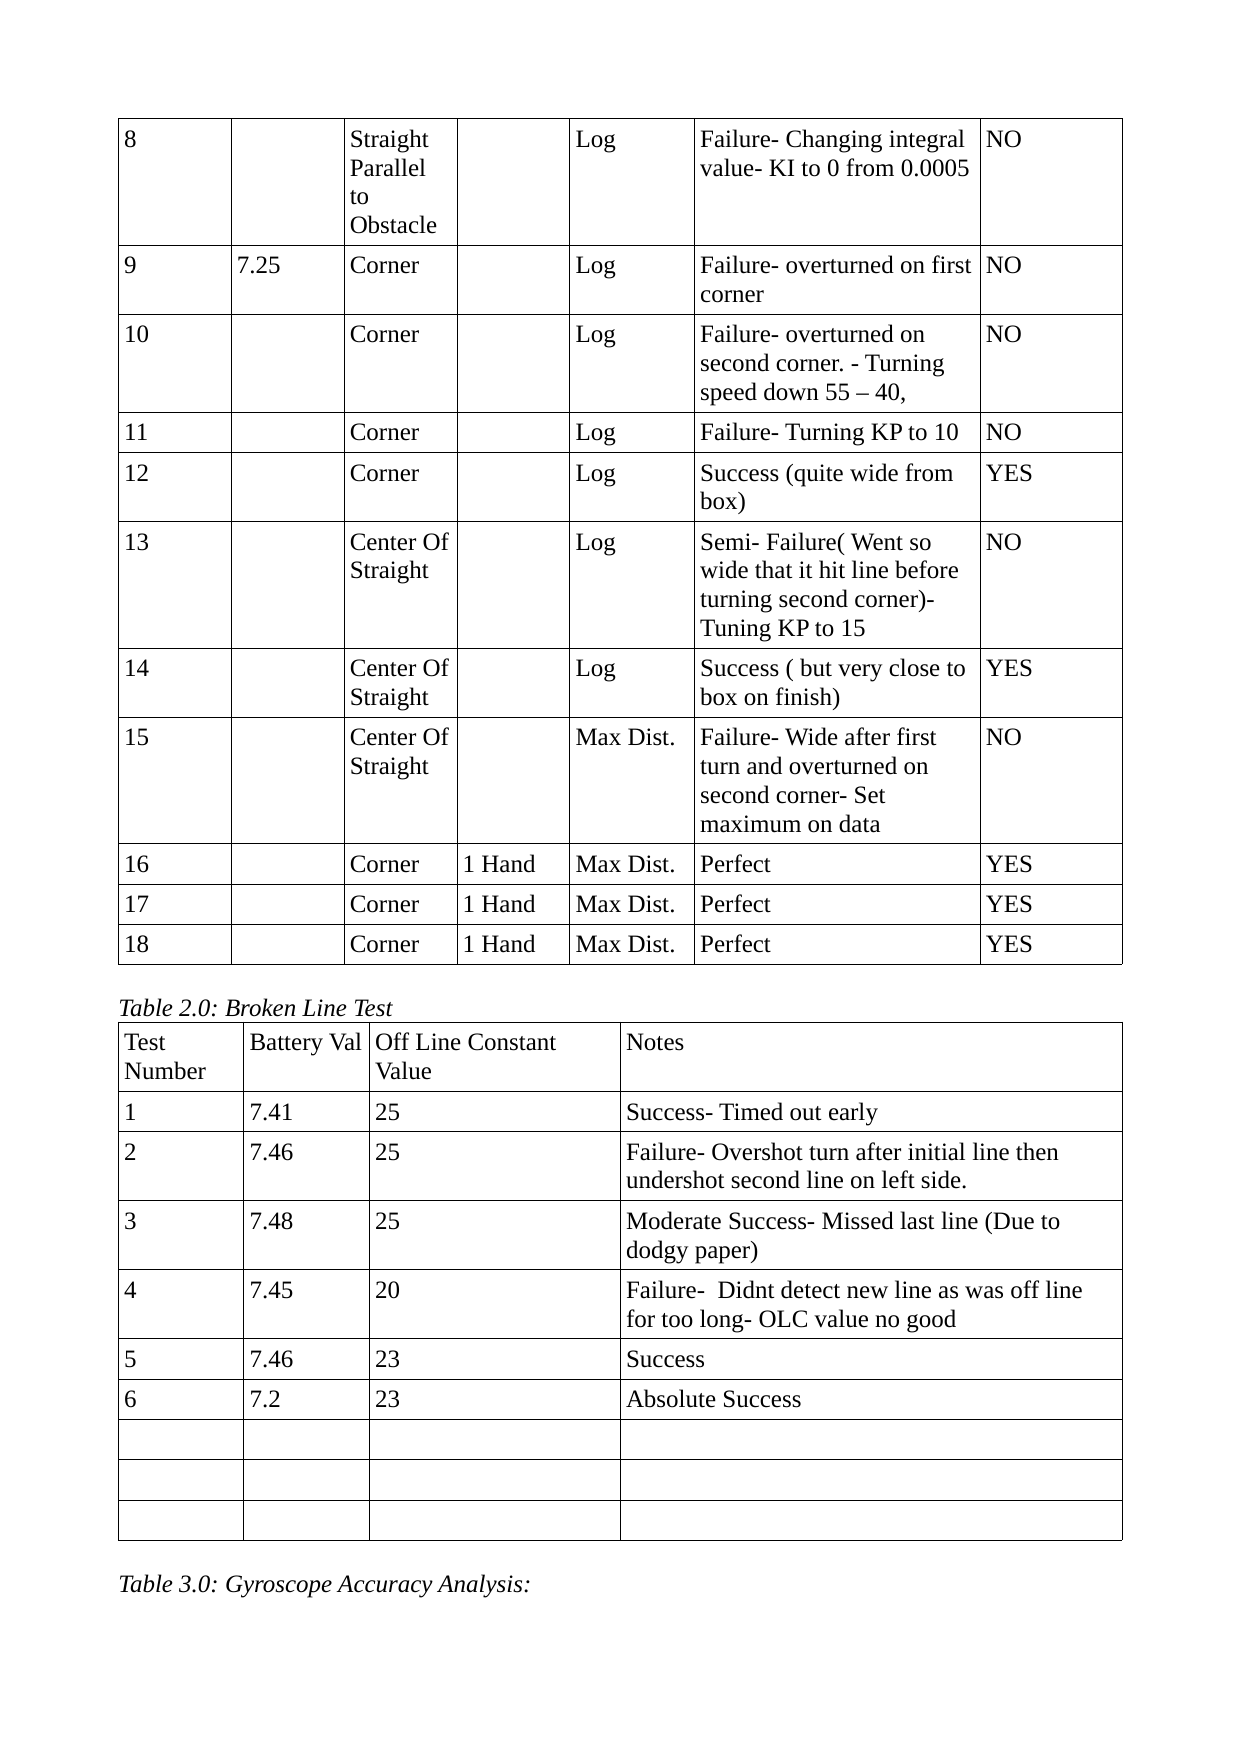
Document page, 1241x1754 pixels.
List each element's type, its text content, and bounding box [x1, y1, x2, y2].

table_cell Max Dist. [570, 844, 694, 883]
table_cell Log [570, 246, 694, 314]
table_cell Semi- Failure( Went so wide that it hit line before turning second corner)- Tuning KP to 15 [695, 522, 980, 647]
table_cell 23 [370, 1339, 620, 1378]
table_cell YES [981, 649, 1122, 717]
table_cell Log [570, 522, 694, 647]
table_cell Log [570, 413, 694, 452]
table_cell [370, 1501, 620, 1540]
table_cell YES [981, 844, 1122, 883]
table_cell [244, 1501, 369, 1540]
table_cell Max Dist. [570, 885, 694, 924]
table_cell [458, 718, 569, 843]
table_cell 7.45 [244, 1270, 369, 1338]
table_cell YES [981, 453, 1122, 521]
table_cell [232, 119, 344, 245]
table_cell Corner [345, 413, 457, 452]
table_cell [119, 1501, 243, 1540]
table_cell 7.48 [244, 1201, 369, 1269]
table_cell 6 [119, 1380, 243, 1419]
table_cell Corner [345, 453, 457, 521]
table_cell Corner [345, 885, 457, 924]
table_cell 3 [119, 1201, 243, 1269]
table_cell [119, 1420, 243, 1459]
table_cell 5 [119, 1339, 243, 1378]
table_cell 15 [119, 718, 231, 843]
table_cell 4 [119, 1270, 243, 1338]
table_cell 25 [370, 1132, 620, 1200]
table_cell [232, 925, 344, 964]
table_cell 20 [370, 1270, 620, 1338]
table_cell 7.25 [232, 246, 344, 314]
table_cell [119, 1460, 243, 1499]
table_cell Success [621, 1339, 1122, 1378]
table_cell Log [570, 453, 694, 521]
table_cell [621, 1460, 1122, 1499]
table_cell Log [570, 649, 694, 717]
table_cell 7.2 [244, 1380, 369, 1419]
table_cell [232, 315, 344, 412]
table_cell Corner [345, 844, 457, 883]
table_cell 7.46 [244, 1339, 369, 1378]
table_cell 23 [370, 1380, 620, 1419]
table_cell Failure- Changing integral value- KI to 0 from 0.0005 [695, 119, 980, 245]
table_cell NO [981, 522, 1122, 647]
table_cell Success (quite wide from box) [695, 453, 980, 521]
table_cell [458, 649, 569, 717]
table_cell [370, 1420, 620, 1459]
table_cell Failure- Didnt detect new line as was off line for too long- OLC value no good [621, 1270, 1122, 1338]
table_cell [232, 522, 344, 647]
table_cell 14 [119, 649, 231, 717]
text Table 3.0: Gyroscope Accuracy Analysis: [118, 1569, 1122, 1597]
table_cell Center Of Straight [345, 718, 457, 843]
table_cell 11 [119, 413, 231, 452]
table_cell Success- Timed out early [621, 1092, 1122, 1131]
table_header Battery Val [244, 1023, 369, 1091]
table_cell Perfect [695, 885, 980, 924]
table_cell YES [981, 925, 1122, 964]
table_cell 1 Hand [458, 885, 569, 924]
table_cell Log [570, 119, 694, 245]
table_cell 7.46 [244, 1132, 369, 1200]
table_cell 8 [119, 119, 231, 245]
table_cell Absolute Success [621, 1380, 1122, 1419]
table_cell [244, 1460, 369, 1499]
table_cell NO [981, 413, 1122, 452]
table_cell Corner [345, 246, 457, 314]
table_cell YES [981, 885, 1122, 924]
table_cell 1 [119, 1092, 243, 1131]
table_cell [458, 522, 569, 647]
table_cell Perfect [695, 925, 980, 964]
table_cell 2 [119, 1132, 243, 1200]
table_header Off Line Constant Value [370, 1023, 620, 1091]
table_cell [370, 1460, 620, 1499]
table_cell NO [981, 119, 1122, 245]
table_cell [232, 844, 344, 883]
table_cell 18 [119, 925, 231, 964]
table_cell Center Of Straight [345, 522, 457, 647]
table_cell 1 Hand [458, 844, 569, 883]
table_cell [458, 315, 569, 412]
table_cell Max Dist. [570, 925, 694, 964]
table_cell Failure- Overshot turn after initial line then undershot second line on left side. [621, 1132, 1122, 1200]
table_cell Max Dist. [570, 718, 694, 843]
table_cell 9 [119, 246, 231, 314]
table_cell 16 [119, 844, 231, 883]
table_cell Corner [345, 925, 457, 964]
table_cell 25 [370, 1092, 620, 1131]
table_cell 10 [119, 315, 231, 412]
table_cell [458, 246, 569, 314]
table_cell [621, 1501, 1122, 1540]
table_cell [458, 413, 569, 452]
table_cell Corner [345, 315, 457, 412]
table_cell [232, 453, 344, 521]
table_cell Failure- overturned on first corner [695, 246, 980, 314]
text Table 2.0: Broken Line Test [118, 993, 1122, 1022]
table_cell [458, 453, 569, 521]
table_cell Straight Parallel to Obstacle [345, 119, 457, 245]
table_cell Center Of Straight [345, 649, 457, 717]
table_cell Perfect [695, 844, 980, 883]
table_cell NO [981, 246, 1122, 314]
table_cell 12 [119, 453, 231, 521]
table_cell Moderate Success- Missed last line (Due to dodgy paper) [621, 1201, 1122, 1269]
table_cell NO [981, 718, 1122, 843]
table_cell [232, 718, 344, 843]
table_cell 1 Hand [458, 925, 569, 964]
table_cell Success ( but very close to box on finish) [695, 649, 980, 717]
table_cell Log [570, 315, 694, 412]
table_cell Failure- overturned on second corner. - Turning speed down 55 – 40, [695, 315, 980, 412]
table_cell 25 [370, 1201, 620, 1269]
table_cell [232, 885, 344, 924]
table_cell [621, 1420, 1122, 1459]
table_cell 17 [119, 885, 231, 924]
table_cell [458, 119, 569, 245]
table_cell [244, 1420, 369, 1459]
table_cell Failure- Turning KP to 10 [695, 413, 980, 452]
table_cell Failure- Wide after first turn and overturned on second corner- Set maximum on data [695, 718, 980, 843]
table_cell [232, 649, 344, 717]
table_cell [232, 413, 344, 452]
table_header Notes [621, 1023, 1122, 1091]
table_cell 7.41 [244, 1092, 369, 1131]
table_cell NO [981, 315, 1122, 412]
table_cell 13 [119, 522, 231, 647]
table_header Test Number [119, 1023, 243, 1091]
